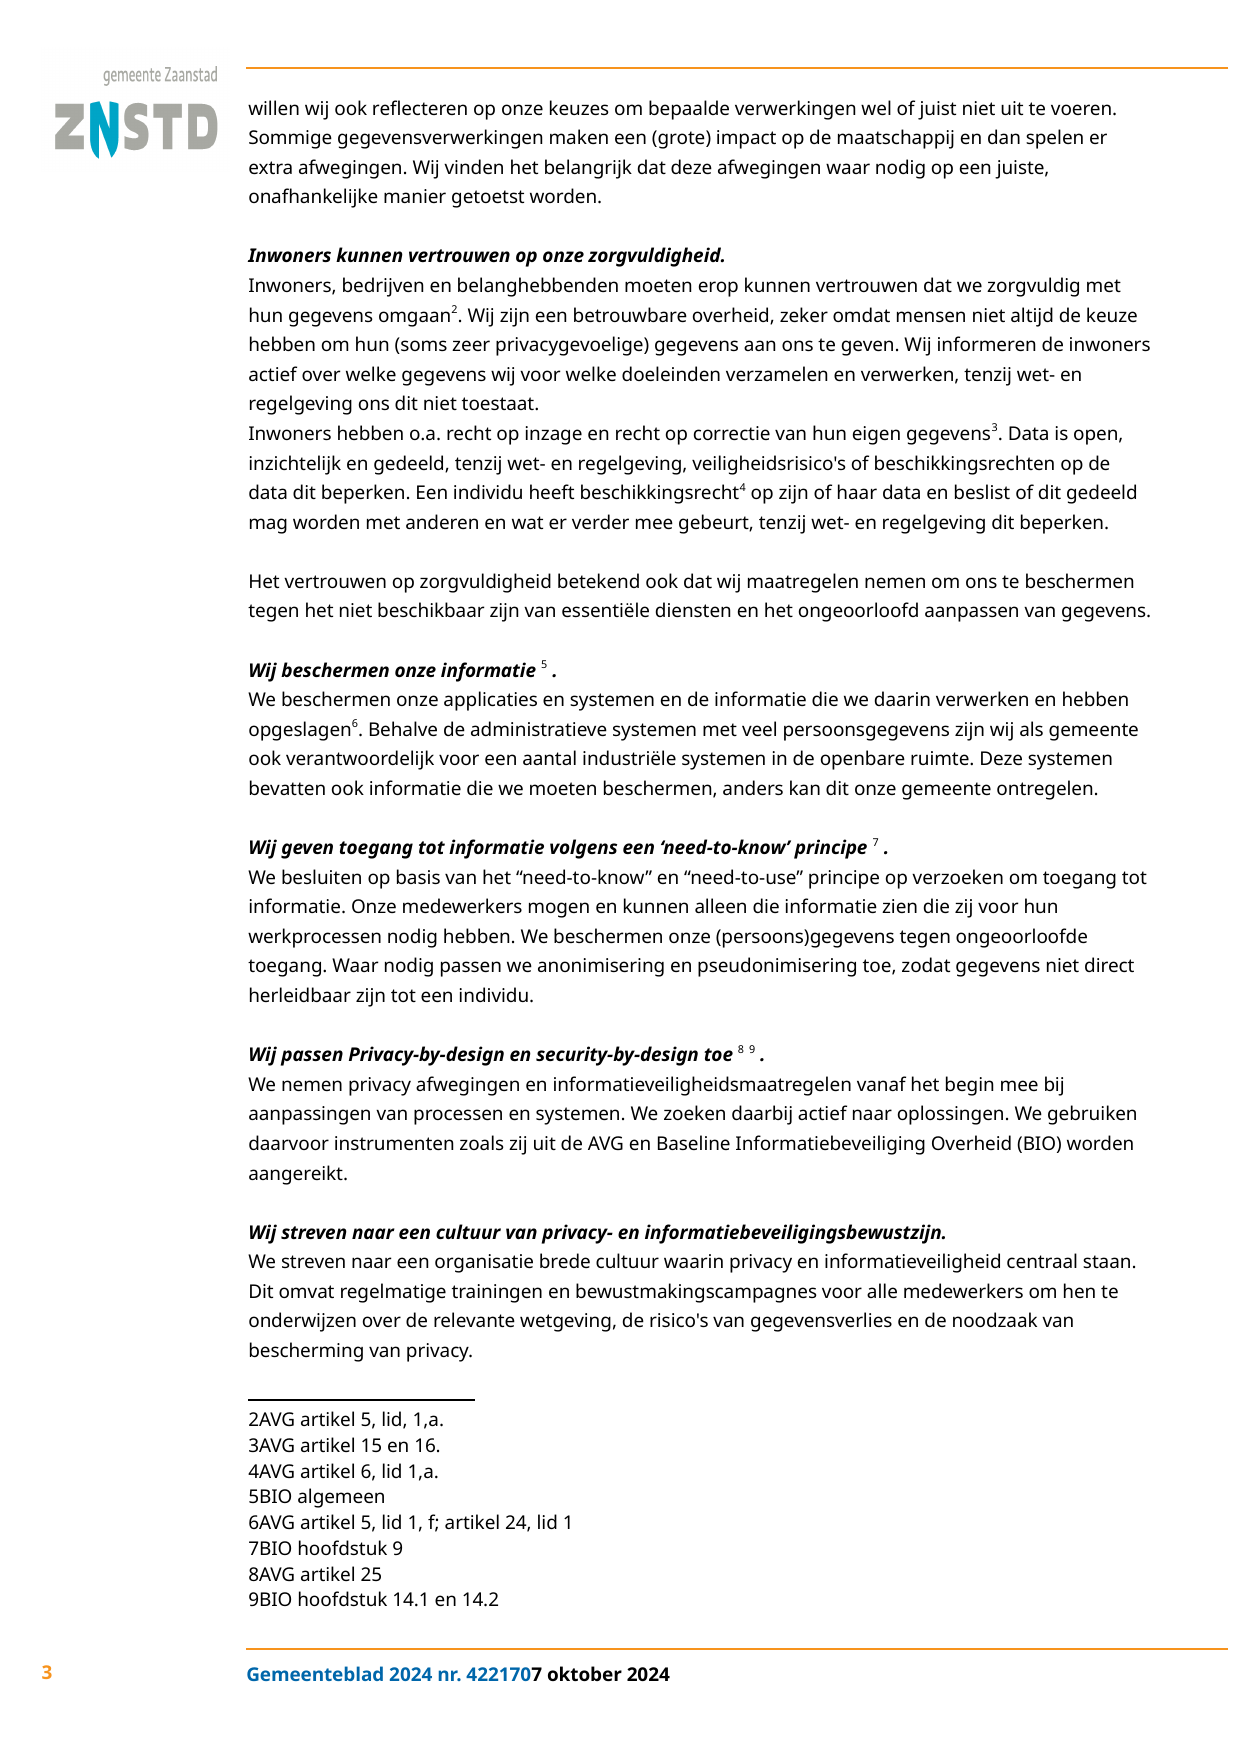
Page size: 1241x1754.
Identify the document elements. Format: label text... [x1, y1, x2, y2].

text We streven naar een organisatie brede cultuur waarin privacy en informatieveiligheid centraal staan. Dit omvat regelmatige trainingen en bewustmakingscampagnes voor alle medewerkers om hen te onderwijzen over de relevante wetgeving, de risico's van gegevensverlies en de noodzaak van bescherming van privacy. [248, 1248, 1152, 1363]
text Inwoners kunnen vertrouwen op onze zorgvuldigheid. [248, 243, 1152, 268]
text Het vertrouwen op zorgvuldigheid betekend ook dat wij maatregelen nemen om ons te beschermen tegen het niet beschikbaar zijn van essentiële diensten en het ongeoorloofd aanpassen van gegevens. [248, 568, 1152, 623]
text BIO hoofdstuk 9 [248, 1535, 1152, 1561]
text AVG artikel 5, lid, 1,a. [248, 1406, 1152, 1432]
text AVG artikel 5, lid 1, f; artikel 24, lid 1 [248, 1509, 1152, 1535]
text Wij beschermen onze informatie . [248, 657, 1152, 683]
text BIO algemeen [248, 1483, 1152, 1509]
text We nemen privacy afwegingen en informatieveiligheidsmaatregelen vanaf het begin mee bij aanpassingen van processen en systemen. We zoeken daarbij actief naar oplossingen. We gebruiken daarvoor instrumenten zoals zij uit de AVG en Baseline Informatiebeveiliging Overheid (BIO) worden aangereikt. [248, 1071, 1152, 1186]
text AVG artikel 6, lid 1,a. [248, 1458, 1152, 1483]
text Wij geven toegang tot informatie volgens een ‘need-to-know’ principe . [248, 834, 1152, 860]
text willen wij ook reflecteren op onze keuzes om bepaalde verwerkingen wel of juist niet uit te voeren. Sommige gegevensverwerkingen maken een (grote) impact op de maatschappij en dan spelen er extra afwegingen. Wij vinden het belangrijk dat deze afwegingen waar nodig op een juiste, onafhankelijke manier getoetst worden. [248, 95, 1152, 209]
text Wij streven naar een cultuur van privacy- en informatiebeveiligingsbewustzijn. [248, 1219, 1152, 1245]
text AVG artikel 15 en 16. [248, 1432, 1152, 1458]
text Inwoners, bedrijven en belanghebbenden moeten erop kunnen vertrouwen dat we zorgvuldig met hun gegevens omgaan. Wij zijn een betrouwbare overheid, zeker omdat mensen niet altijd de keuze hebben om hun (soms zeer privacygevoelige) gegevens aan ons te geven. Wij informeren de inwoners actief over welke gegevens wij voor welke doeleinden verzamelen en verwerken, tenzij wet- en regelgeving ons dit niet toestaat. [248, 272, 1152, 416]
text Wij passen Privacy-by-design en security-by-design toe . [248, 1041, 1152, 1067]
text AVG artikel 25 [248, 1561, 1152, 1586]
text We besluiten op basis van het “need-to-know” en “need-to-use” principe op verzoeken om toegang tot informatie. Onze medewerkers mogen en kunnen alleen die informatie zien die zij voor hun werkprocessen nodig hebben. We beschermen onze (persoons)gegevens tegen ongeoorloofde toegang. Waar nodig passen we anonimisering en pseudonimisering toe, zodat gegevens niet direct herleidbaar zijn tot een individu. [248, 864, 1152, 1008]
text Inwoners hebben o.a. recht op inzage en recht op correctie van hun eigen gegevens. Data is open, inzichtelijk en gedeeld, tenzij wet- en regelgeving, veiligheidsrisico's of beschikkingsrechten op de data dit beperken. Een individu heeft beschikkingsrecht op zijn of haar data en beslist of dit gedeeld mag worden met anderen en wat er verder mee gebeurt, tenzij wet- en regelgeving dit beperken. [248, 420, 1152, 535]
text BIO hoofdstuk 14.1 en 14.2 [248, 1586, 1152, 1612]
picture [41, 47, 231, 172]
text We beschermen onze applicaties en systemen en de informatie die we daarin verwerken en hebben opgeslagen. Behalve de administratieve systemen met veel persoonsgegevens zijn wij als gemeente ook verantwoordelijk voor een aantal industriële systemen in de openbare ruimte. Deze systemen bevatten ook informatie die we moeten beschermen, anders kan dit onze gemeente ontregelen. [248, 686, 1152, 801]
